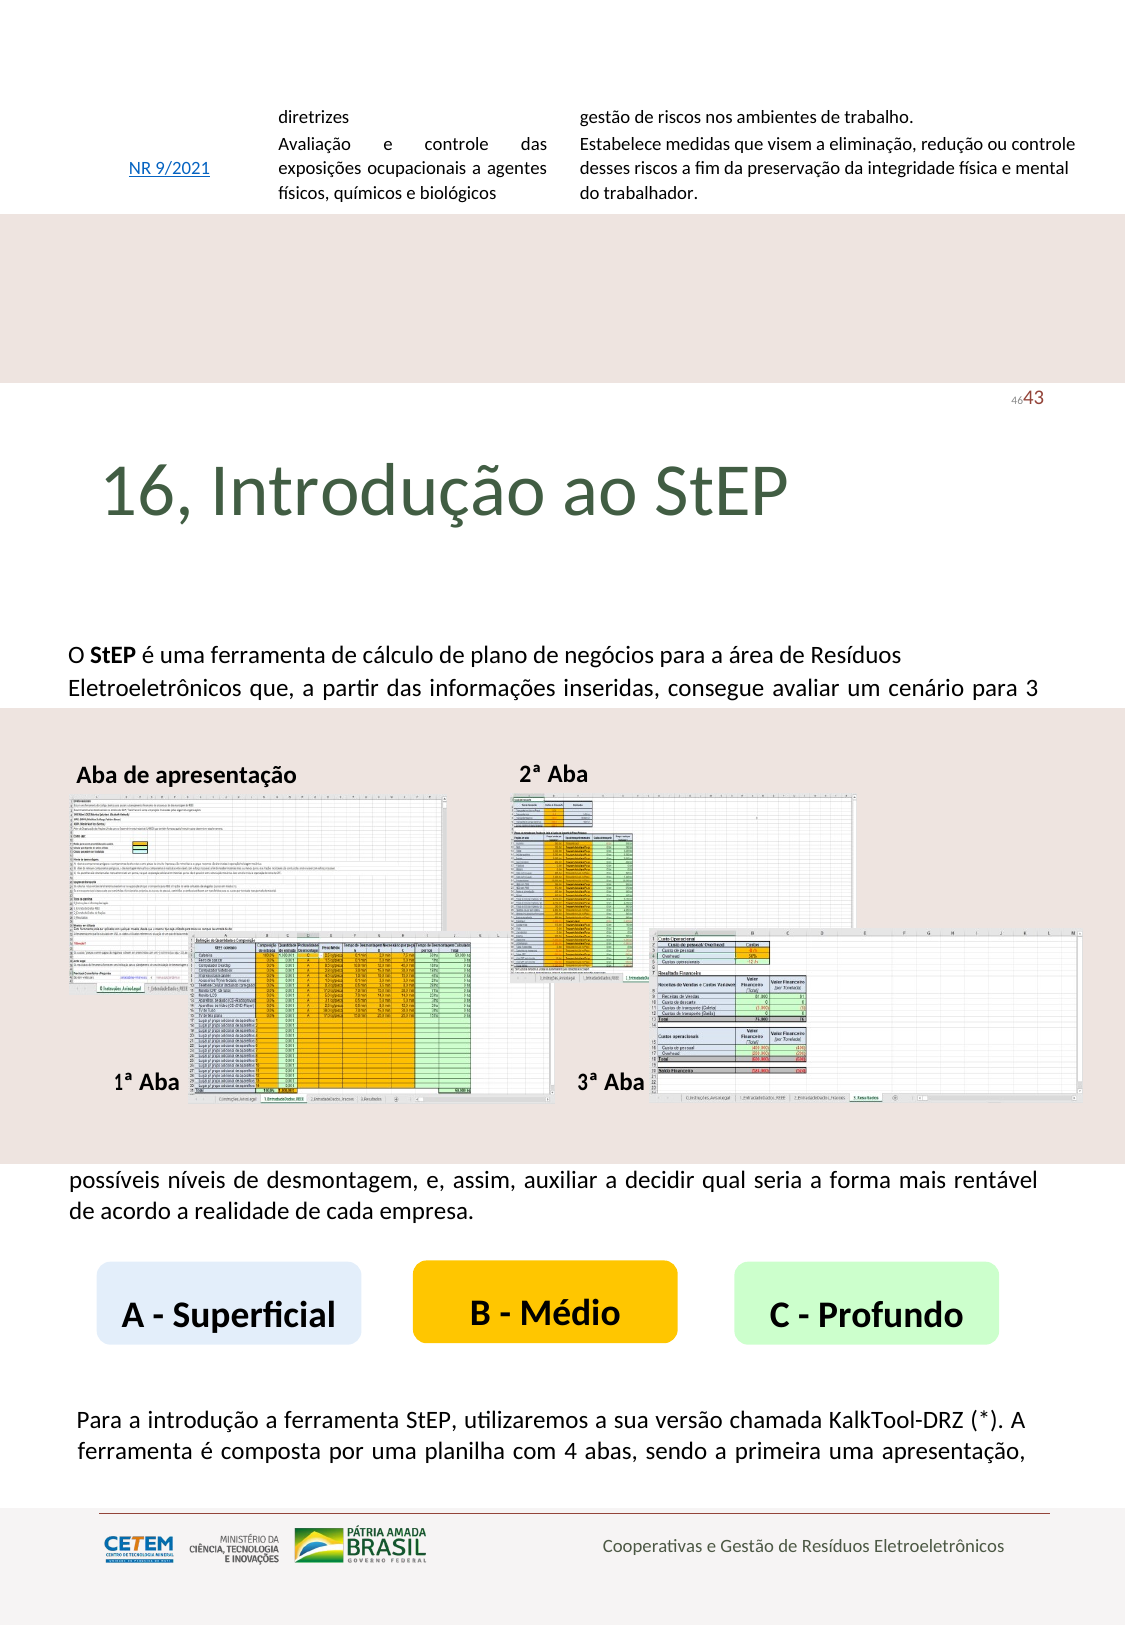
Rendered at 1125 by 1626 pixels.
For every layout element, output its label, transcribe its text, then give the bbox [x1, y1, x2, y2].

text possíveis níveis de desmontagem, e, assim, auxiliar a decidir qual seria a forma mais rentável de acordo a realidade de cada empresa. [68, 1164, 1040, 1226]
text [67, 208, 1044, 214]
text 47 [67, 541, 1114, 562]
text O StEP é uma ferramenta de cálculo de plano de negócios para a área de Resíduos [68, 639, 1112, 670]
table_cell [68, 105, 272, 130]
text 16, Introdução ao StEP [99, 443, 1112, 534]
table_cell Estabelece medidas que visem a eliminação, redução ou controle desses riscos a fim da preservação da integridade física e mental do trabalhador. [577, 132, 1081, 206]
table_cell diretrizes [275, 105, 574, 130]
text 4643 [67, 383, 1044, 410]
text Para a introdução a ferramenta StEP, utilizaremos a sua versão chamada KalkTool-DRZ (*). A ferramenta é composta por uma planilha com 4 abas, sendo a primeira uma apresentação, [76, 1404, 1027, 1466]
table_cell NR 9/2021 [68, 132, 272, 206]
table_cell Avaliação e controle das exposições ocupacionais a agentes físicos, químicos e biológicos [275, 132, 574, 206]
table_cell gestão de riscos nos ambientes de trabalho. [577, 105, 1081, 130]
text Eletroeletrônicos que, a partir das informações inseridas, consegue avaliar um cenário para 3 [68, 672, 1040, 708]
